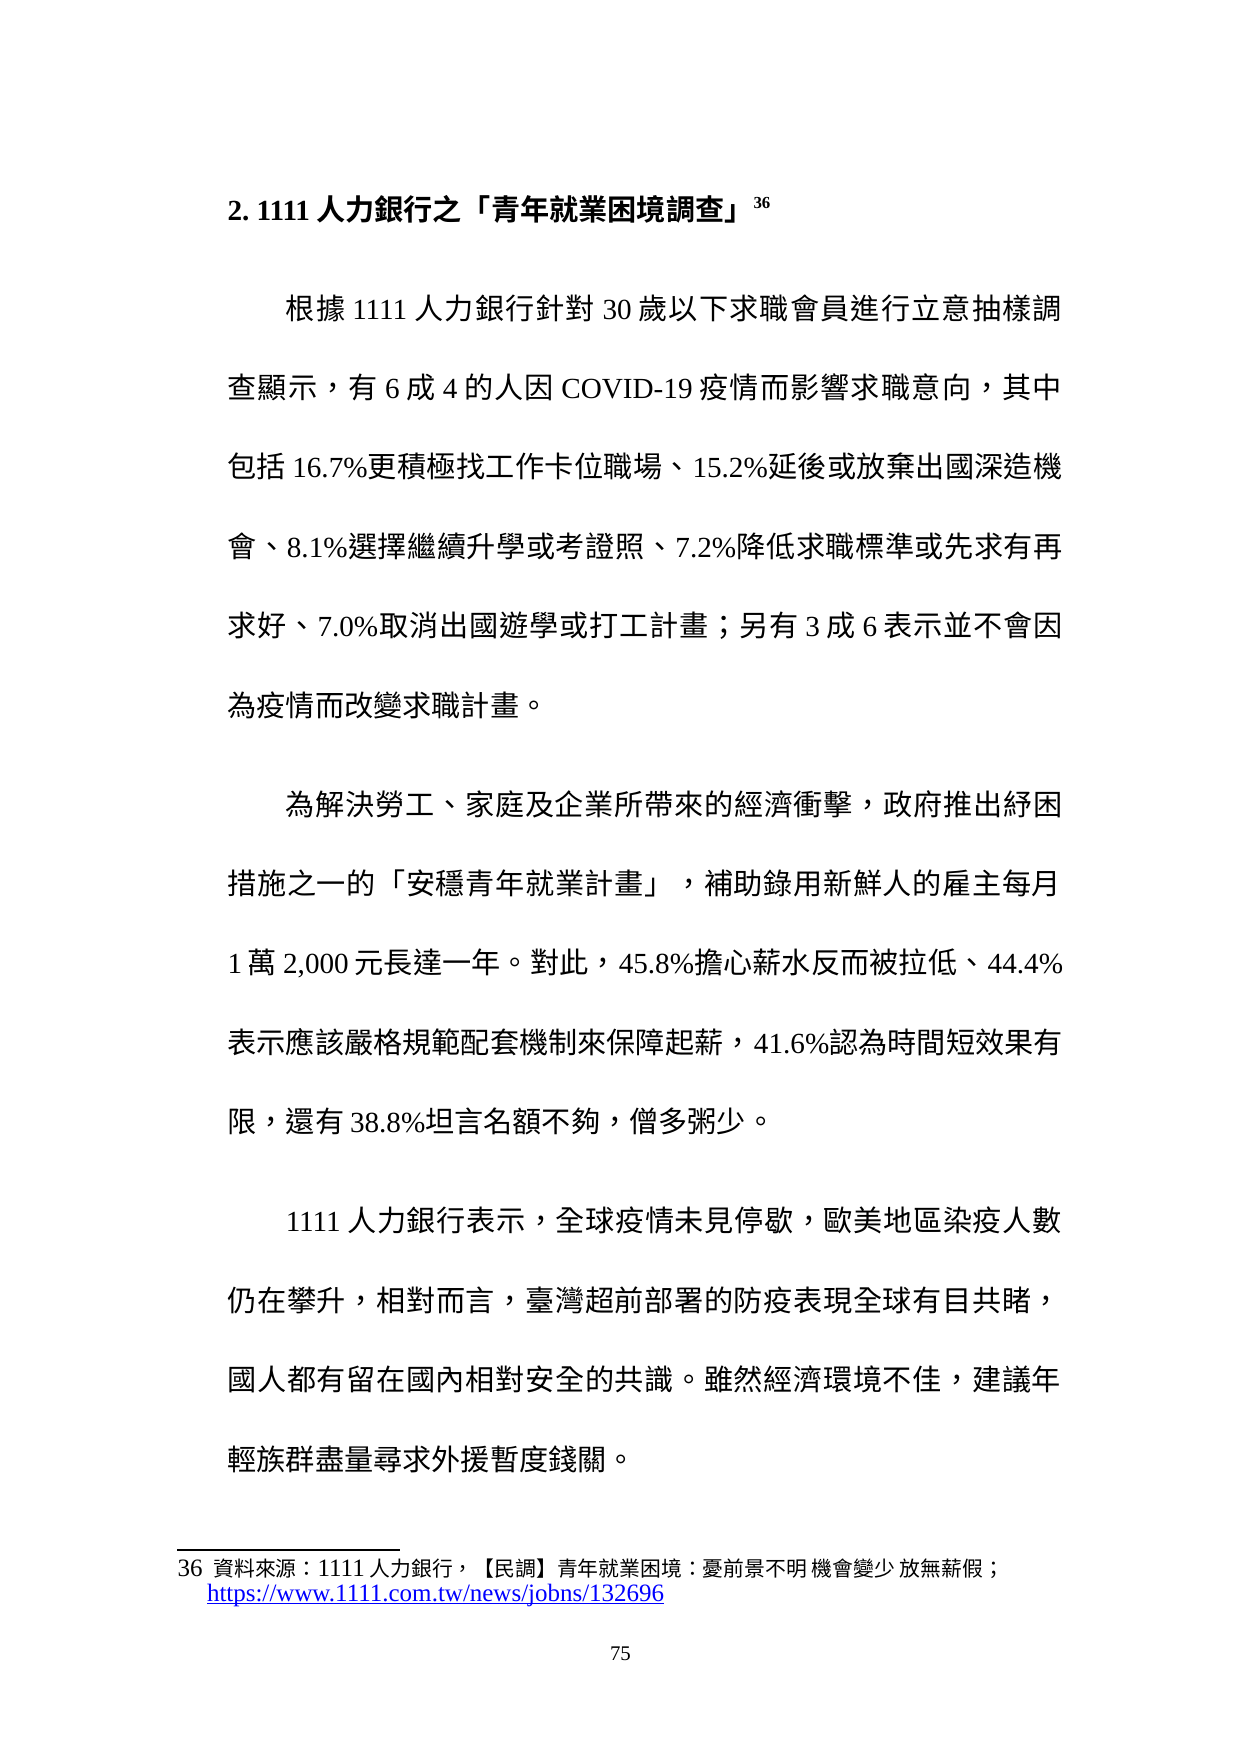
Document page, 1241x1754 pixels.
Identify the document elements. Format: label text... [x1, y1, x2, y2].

text 為解決勞工、家庭及企業所帶來的經濟衝擊，政府推出紓困措施之一的「安穩青年就業計畫」，補助錄用新鮮人的雇主每月1萬2,000元長達一年。對此，45.8%擔心薪水反而被拉低、44.4%表示應該嚴格規範配套機制來保障起薪，41.6%認為時間短效果有限，還有38.8%坦言名額不夠，僧多粥少。 [227, 763, 1063, 1159]
text 根據1111人力銀行針對30歲以下求職會員進行立意抽樣調查顯示，有6成4的人因COVID-19疫情而影響求職意向，其中包括16.7%更積極找工作卡位職場、15.2%延後或放棄出國深造機會、8.1%選擇繼續升學或考證照、7.2%降低求職標準或先求有再求好、7.0%取消出國遊學或打工計畫；另有3成6表示並不會因為疫情而改變求職計畫。 [227, 267, 1063, 743]
text 資料來源：1111人力銀行，【民調】青年就業困境：憂前景不明 機會變少 放無薪假；https://www.1111.com.tw/news/jobns/132696 [177, 1556, 1063, 1606]
text 1111人力銀行表示，全球疫情未見停歇，歐美地區染疫人數仍在攀升，相對而言，臺灣超前部署的防疫表現全球有目共睹，國人都有留在國內相對安全的共識。雖然經濟環境不佳，建議年輕族群盡量尋求外援暫度錢關。 [227, 1179, 1063, 1497]
subtitle 2. 1111人力銀行之「青年就業困境調查」 [227, 167, 1063, 247]
